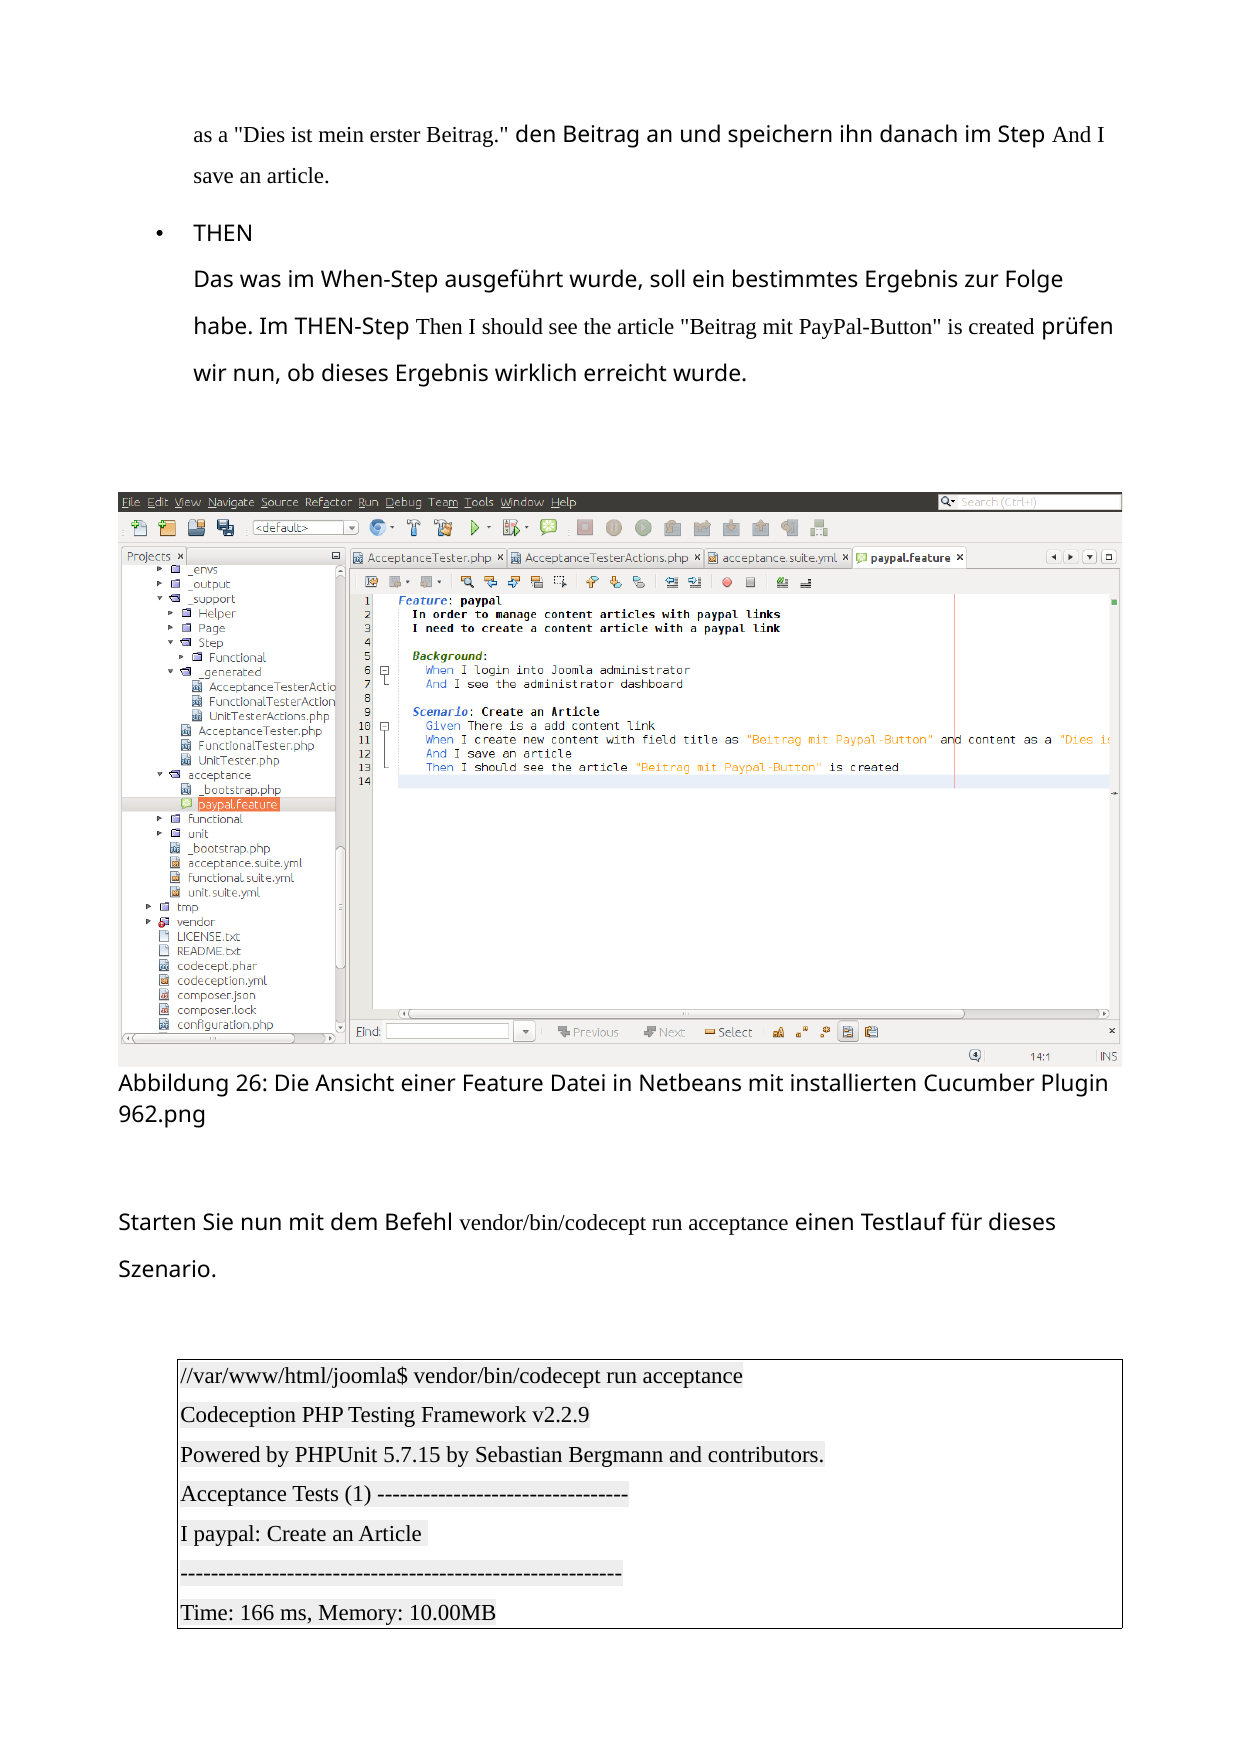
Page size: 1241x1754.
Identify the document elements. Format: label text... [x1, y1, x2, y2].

list as a "Dies ist mein erster Beitrag." den Beitrag an und speichern ihn danach im Step And I save an article. [156, 118, 1122, 189]
text Abbildung 26: Die Ansicht einer Feature Datei in Netbeans mit installierten Cucumber Plugin 962.png [118, 1067, 1122, 1129]
list THEN Das was im When-Step ausgeführt wurde, soll ein bestimmtes Ergebnis zur Folge habe. Im THEN-Step Then I should see the article "Beitrag mit PayPal-Button" is created prüfen wir nun, ob dieses Ergebnis wirklich erreicht wurde. [156, 217, 1122, 388]
text //var/www/html/joomla$ vendor/bin/codecept run acceptance Codeception PHP Testing Framework v2.2.9 Powered by PHPUnit 5.7.15 by Sebastian Bergmann and contributors. Acceptance Tests (1) --------------------------------- I paypal: Create an Article ---------------------------------------------------------- Time: 166 ms, Memory: 10.00MB [178, 1360, 1122, 1628]
text Starten Sie nun mit dem Befehl vendor/bin/codecept run acceptance einen Testlauf für dieses Szenario. [118, 1206, 1122, 1284]
picture [118, 492, 1123, 1067]
